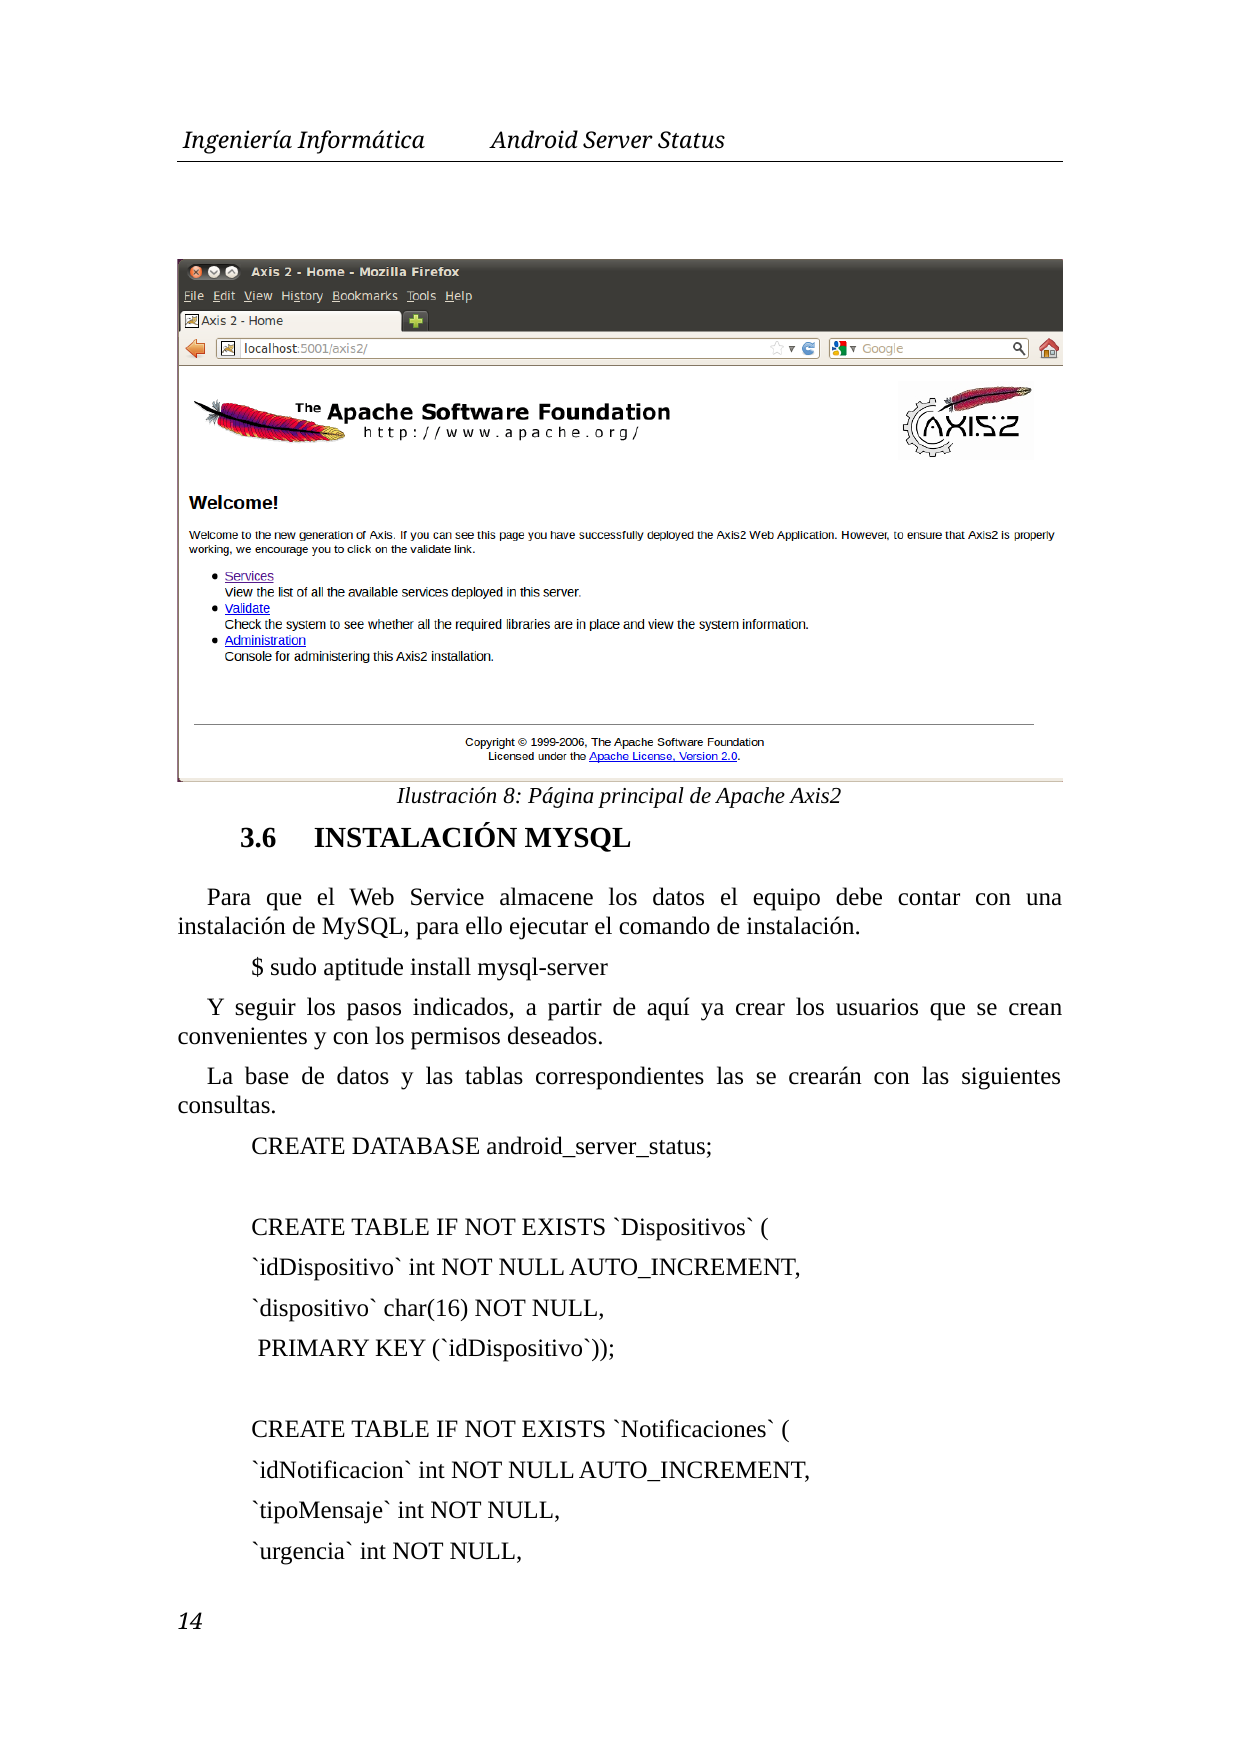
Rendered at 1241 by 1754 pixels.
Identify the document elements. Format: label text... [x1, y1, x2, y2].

text `idDispositivo` int NOT NULL AUTO_INCREMENT, [177, 1252, 1063, 1281]
text `idNotificacion` int NOT NULL AUTO_INCREMENT, [177, 1455, 1063, 1484]
text $ sudo aptitude install mysql-server [177, 952, 1063, 980]
text `urgencia` int NOT NULL, [177, 1536, 1063, 1565]
text Para que el Web Service almacene los datos el equipo debe contar con una instalación de MySQL, para ello ejecutar el comando de instalación. [177, 882, 1063, 940]
text La base de datos y las tablas correspondientes las se crearán con las siguientes consultas. [177, 1061, 1063, 1119]
text CREATE TABLE IF NOT EXISTS `Notificaciones` ( [177, 1414, 1063, 1443]
picture [177, 259, 1063, 782]
text `tipoMensaje` int NOT NULL, [177, 1495, 1063, 1524]
text PRIMARY KEY (`idDispositivo`)); [177, 1333, 1063, 1362]
text Y seguir los pasos indicados, a partir de aquí ya crear los usuarios que se crean convenientes y con los permisos deseados. [177, 992, 1063, 1050]
text CREATE TABLE IF NOT EXISTS `Dispositivos` ( [177, 1212, 1063, 1241]
subtitle Instalación MySQL [240, 820, 1063, 854]
text `dispositivo` char(16) NOT NULL, [177, 1293, 1063, 1322]
text CREATE DATABASE android_server_status; [177, 1131, 1063, 1159]
text Ilustración 8: Página principal de Apache Axis2 [177, 782, 1063, 808]
